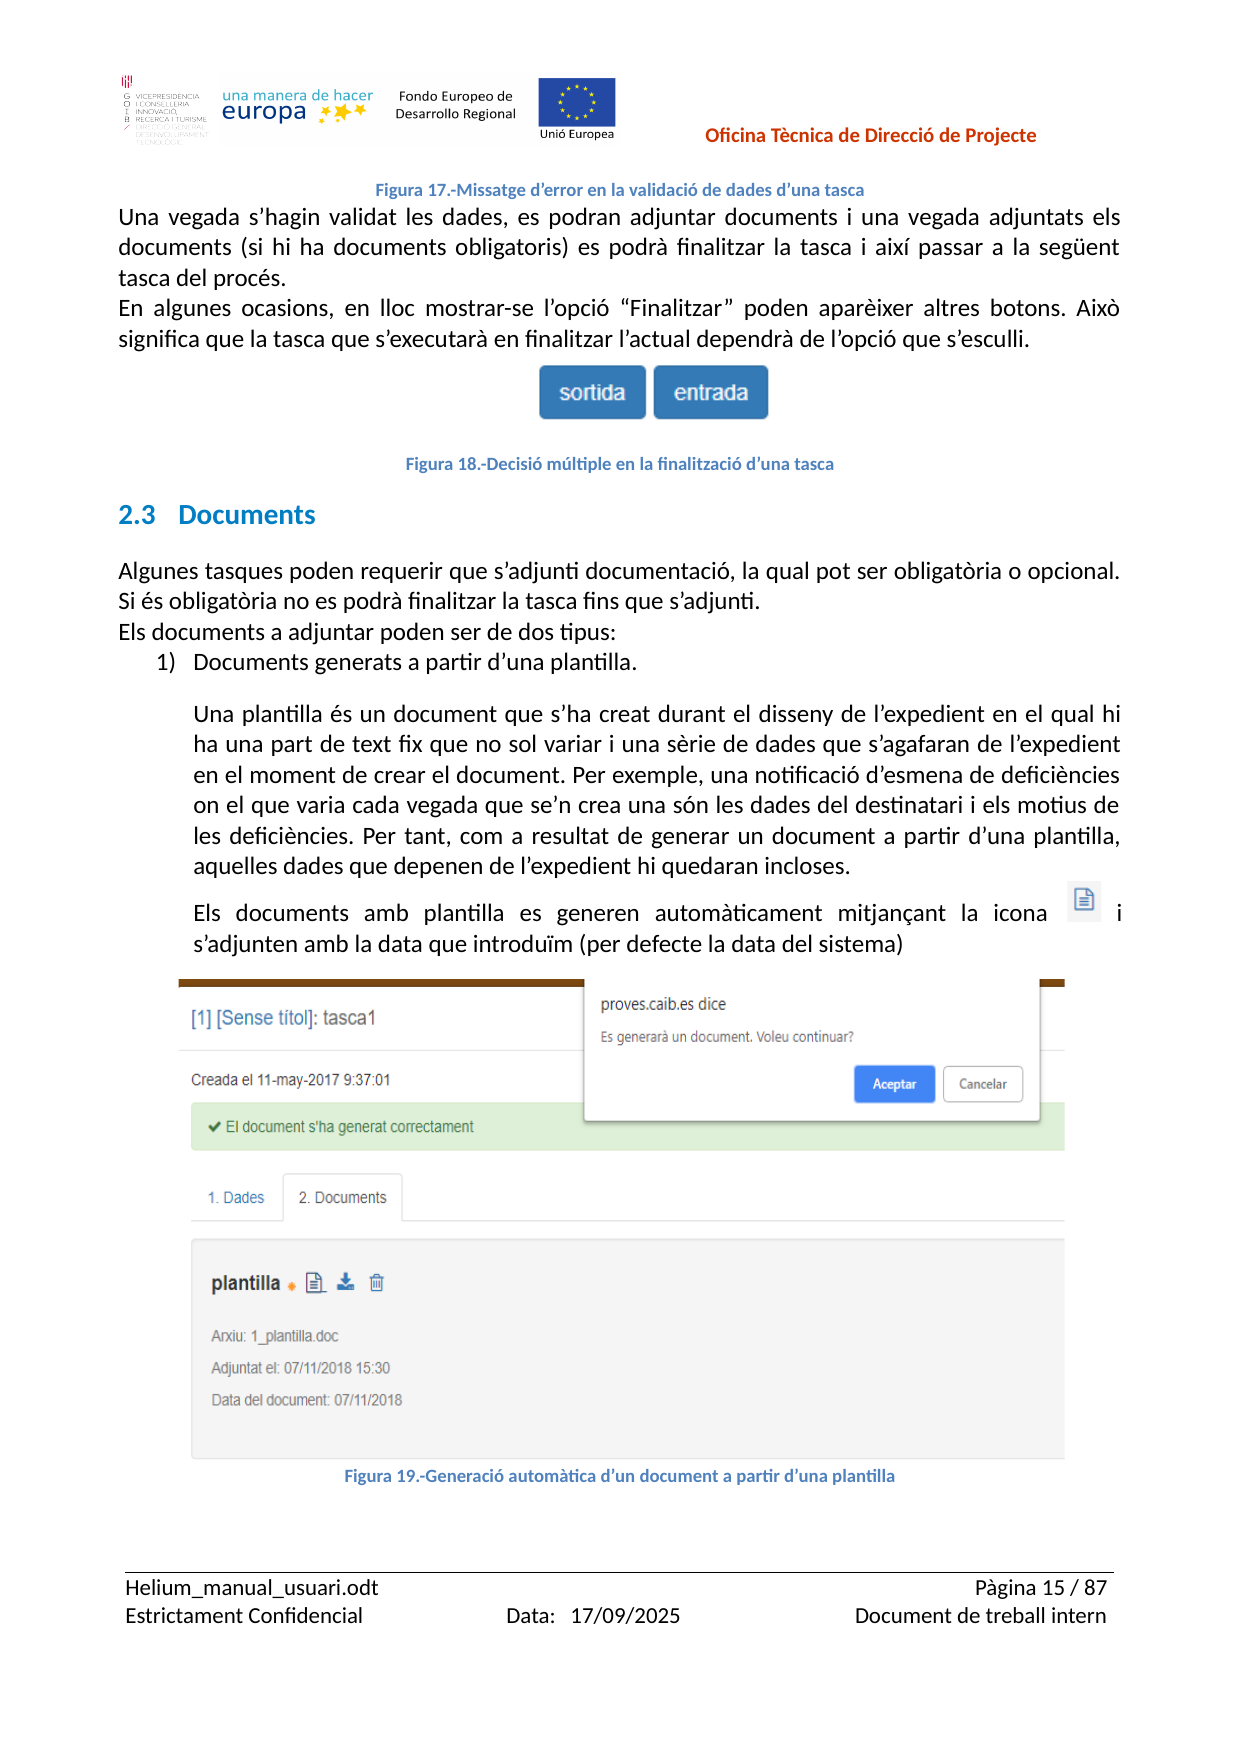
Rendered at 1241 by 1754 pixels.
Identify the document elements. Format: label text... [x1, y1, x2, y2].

picture [535, 353, 781, 432]
text Figura 18.-Decisió múltiple en la finalització d’una tasca [118, 452, 1122, 475]
picture [219, 73, 621, 147]
picture [1067, 881, 1102, 922]
list Els documents amb plantilla es generen automàticament mitjançant la icona i s’adjunten amb la data que introduïm (per defecte la data del sistema) [193, 881, 1122, 958]
list Documents generats a partir d’una plantilla. [156, 647, 1122, 677]
picture [118, 73, 213, 147]
text En algunes ocasions, en lloc mostrar-se l’opció “Finalitzar” poden aparèixer altres botons. Això significa que la tasca que s’executarà en finalitzar l’actual dependrà de l’opció que s’esculli. [118, 292, 1122, 353]
picture [178, 979, 1065, 1465]
text Algunes tasques poden requerir que s’adjunti documentació, la qual pot ser obligatòria o opcional. Si és obligatòria no es podrà finalitzar la tasca fins que s’adjunti. [118, 555, 1122, 616]
text Figura 17.-Missatge d’error en la validació de dades d’una tasca [118, 178, 1122, 201]
text Una plantilla és un document que s’ha creat durant el disseny de l’expedient en el qual hi ha una part de text fix que no sol variar i una sèrie de dades que s’agafaran de l’expedient en el moment de crear el document. Per exemple, una notificació d’esmena de deficiències on el que varia cada vegada que se’n crea una són les dades del destinatari i els motius de les deficiències. Per tant, com a resultat de generar un document a partir d’una plantilla, aquelles dades que depenen de l’expedient hi quedaran incloses. [193, 698, 1122, 881]
text Una vegada s’hagin validat les dades, es podran adjuntar documents i una vegada adjuntats els documents (si hi ha documents obligatoris) es podrà finalitzar la tasca i així passar a la següent tasca del procés. [118, 201, 1122, 292]
text Els documents a adjuntar poden ser de dos tipus: [118, 616, 1122, 647]
text Figura 19.-Generació automàtica d’un document a partir d’una plantilla [118, 1464, 1122, 1487]
subtitle Documents [118, 496, 1122, 531]
